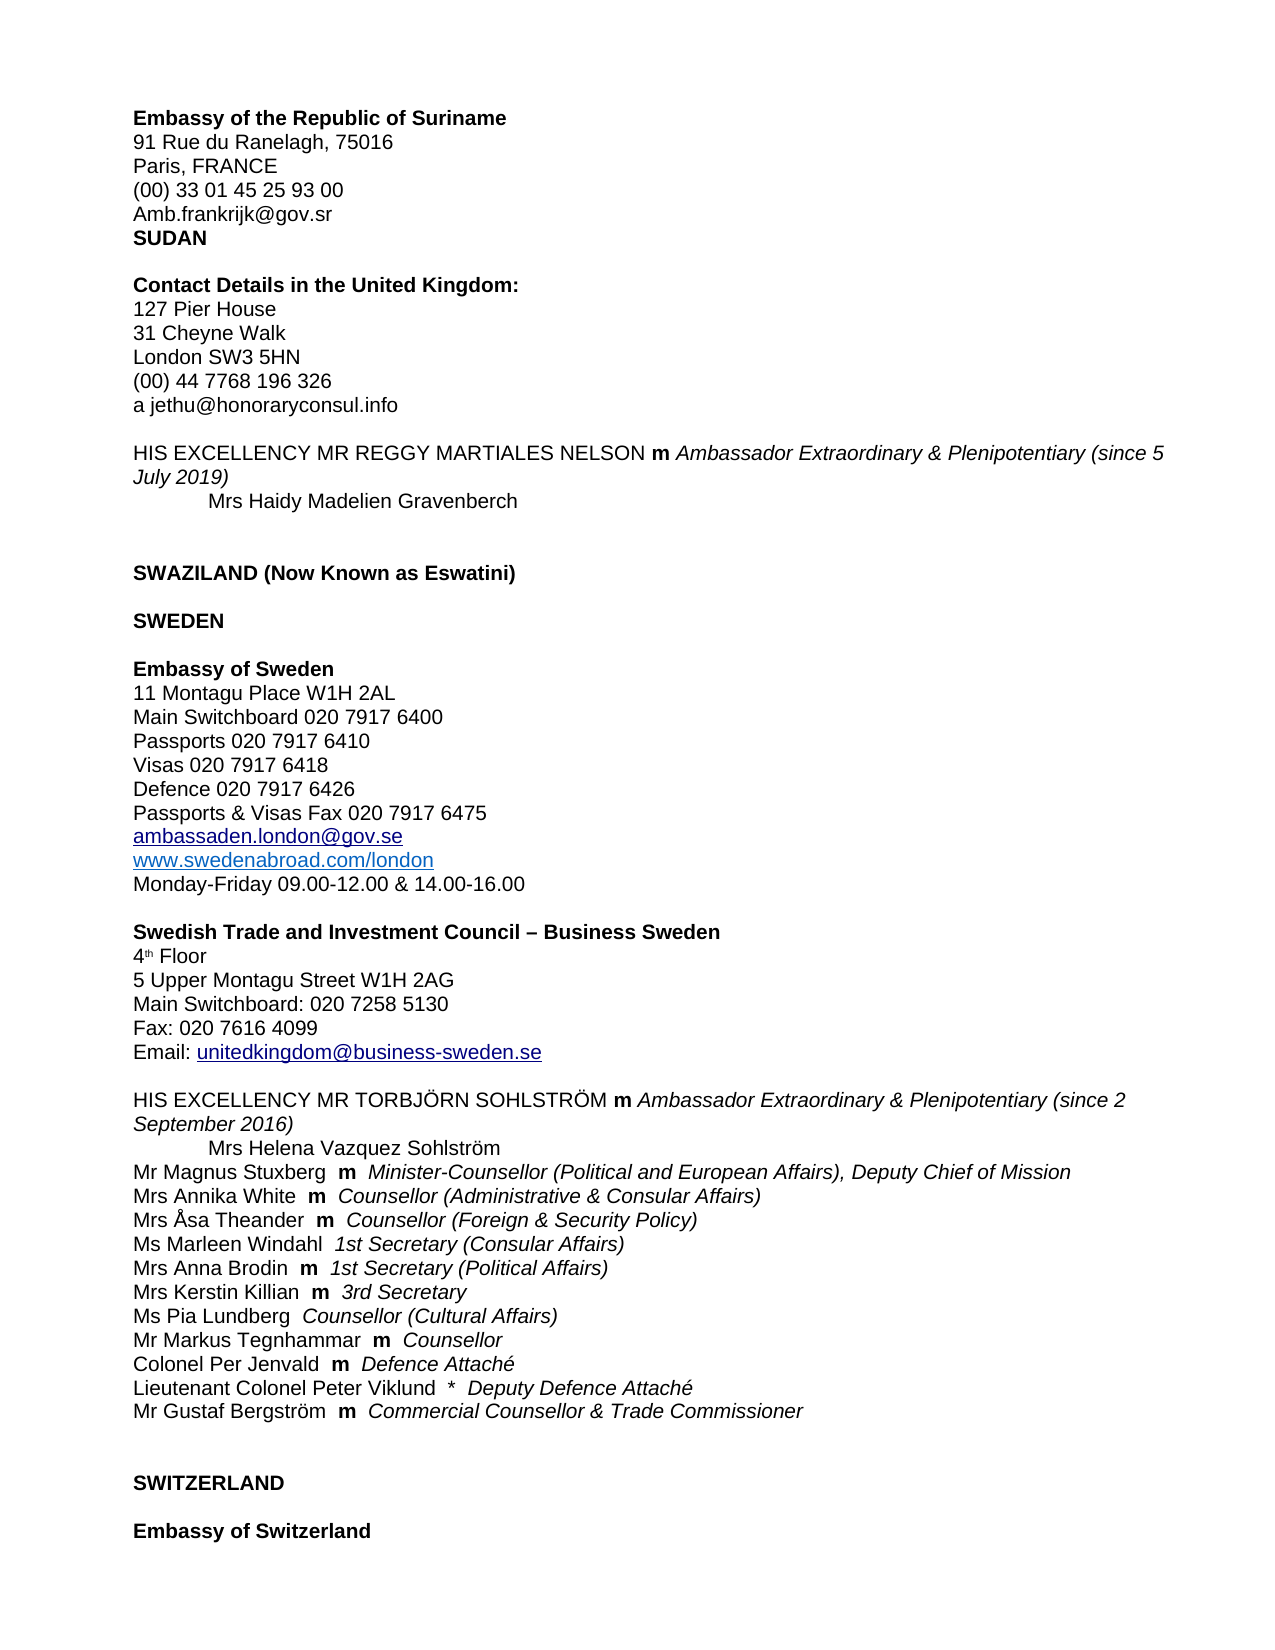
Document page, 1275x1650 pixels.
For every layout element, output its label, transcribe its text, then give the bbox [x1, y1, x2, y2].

subtitle SUDAN [133, 225, 1181, 249]
text Contact Details in the United Kingdom: [133, 273, 1181, 297]
text Amb.frankrijk@gov.sr [133, 201, 1181, 225]
text Mrs Åsa Theander m Counsellor (Foreign & Security Policy) [133, 1208, 1181, 1232]
text Defence 020 7917 6426 [133, 776, 1181, 800]
text (00) 44 7768 196 326 [133, 369, 1181, 393]
text Ms Marleen Windahl 1st Secretary (Consular Affairs) [133, 1232, 1181, 1256]
text Mrs Haidy Madelien Gravenberch [133, 489, 1181, 513]
text HIS EXCELLENCY MR REGGY MARTIALES NELSON m Ambassador Extraordinary & Plenipotentiary (since 5 July 2019) [133, 441, 1181, 489]
text Mrs Helena Vazquez Sohlström [133, 1136, 1181, 1160]
text SWITZERLAND [133, 1471, 1181, 1495]
subtitle SWAZILAND (Now Known as Eswatini) [133, 561, 1181, 585]
text 11 Montagu Place W1H 2AL [133, 681, 1181, 704]
text Mrs Anna Brodin m 1st Secretary (Political Affairs) [133, 1256, 1181, 1279]
text Email: unitedkingdom@business-sweden.se [133, 1040, 1181, 1064]
text Mr Markus Tegnhammar m Counsellor [133, 1327, 1181, 1351]
text Mr Gustaf Bergström m Commercial Counsellor & Trade Commissioner [133, 1399, 1181, 1423]
text Visas 020 7917 6418 [133, 752, 1181, 776]
text (00) 33 01 45 25 93 00 [133, 177, 1181, 201]
text Mrs Kerstin Killian m 3rd Secretary [133, 1279, 1181, 1303]
text www.swedenabroad.com/london [133, 848, 1181, 872]
text Main Switchboard 020 7917 6400 [133, 704, 1181, 728]
text Swedish Trade and Investment Council – Business Sweden [133, 920, 1181, 944]
text Passports & Visas Fax 020 7917 6475 [133, 800, 1181, 824]
text London SW3 5HN [133, 345, 1181, 369]
text a jethu@honoraryconsul.info [133, 393, 1181, 417]
subtitle Embassy of the Republic of Suriname [133, 106, 1181, 129]
text HIS EXCELLENCY MR TORBJÖRN SOHLSTRÖM m Ambassador Extraordinary & Plenipotentiary (since 2 September 2016) [133, 1088, 1181, 1136]
text 5 Upper Montagu Street W1H 2AG [133, 968, 1181, 992]
text Main Switchboard: 020 7258 5130 [133, 992, 1181, 1016]
text 127 Pier House [133, 297, 1181, 321]
text Lieutenant Colonel Peter Viklund * Deputy Defence Attaché [133, 1375, 1181, 1399]
text 31 Cheyne Walk [133, 321, 1181, 345]
text Embassy of Sweden [133, 657, 1181, 681]
text Embassy of Switzerland [133, 1519, 1181, 1543]
text ambassaden.london@gov.se [133, 824, 1181, 848]
text Fax: 020 7616 4099 [133, 1016, 1181, 1040]
text Mr Magnus Stuxberg m Minister-Counsellor (Political and European Affairs), Deputy Chief of Mission [133, 1160, 1181, 1184]
text 4th Floor [133, 944, 1181, 968]
text Colonel Per Jenvald m Defence Attaché [133, 1351, 1181, 1375]
text Passports 020 7917 6410 [133, 728, 1181, 752]
text Ms Pia Lundberg Counsellor (Cultural Affairs) [133, 1303, 1181, 1327]
text 91 Rue du Ranelagh, 75016 [133, 129, 1181, 153]
text SWEDEN [133, 609, 1181, 633]
text Mrs Annika White m Counsellor (Administrative & Consular Affairs) [133, 1184, 1181, 1208]
text Paris, FRANCE [133, 153, 1181, 177]
text Monday-Friday 09.00-12.00 & 14.00-16.00 [133, 872, 1181, 896]
